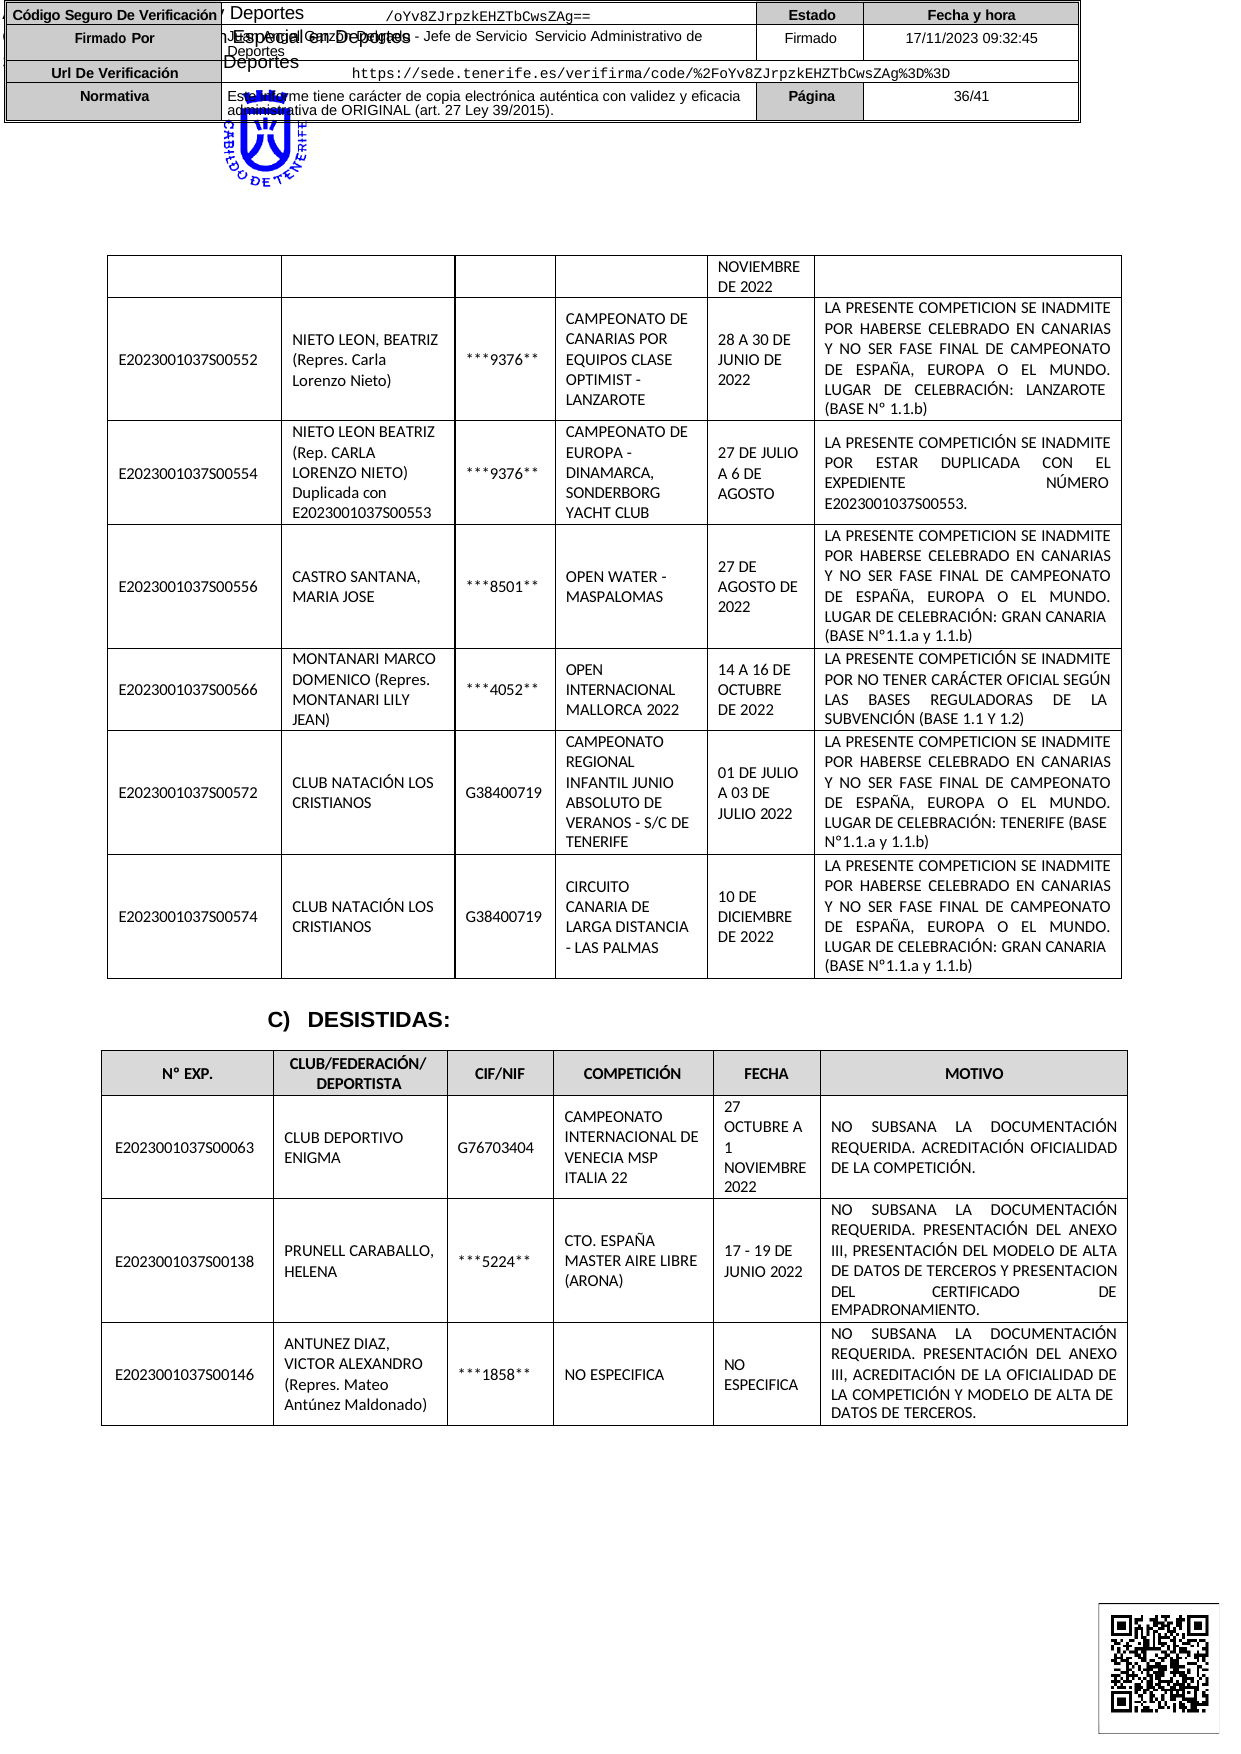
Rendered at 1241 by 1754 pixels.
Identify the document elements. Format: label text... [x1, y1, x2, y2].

table_cell G76703404 [448, 1096, 553, 1198]
table_cell 27 DE AGOSTO DE 2022 [708, 525, 814, 647]
table_cell NO SUBSANA LA DOCUMENTACIÓN REQUERIDA. ACREDITACIÓN OFICIALIDAD DE LA COMPETICIÓN. [821, 1096, 1127, 1198]
table_cell LA PRESENTE COMPETICION SE INADMITE POR HABERSE CELEBRADO EN CANARIAS Y NO SER FASE FINAL DE CAMPEONATO DE ESPAÑA, EUROPA O EL MUNDO. LUGAR DE CELEBRACIÓN: GRAN CANARIA (BASE Nº1.1.a y 1.1.b) [815, 525, 1121, 647]
table_cell CLUB NATACIÓN LOS CRISTIANOS [282, 731, 454, 854]
table_cell NO ESPECIFICA [714, 1323, 820, 1425]
table_cell 01 DE JULIO A 03 DE JULIO 2022 [708, 731, 814, 854]
table_cell G38400719 [456, 731, 555, 854]
table_cell 10 DE DICIEMBRE DE 2022 [708, 855, 814, 978]
table_cell ***9376** [456, 421, 555, 523]
table_cell E2023001037S00574 [108, 855, 281, 978]
table_cell NO ESPECIFICA [554, 1323, 713, 1425]
table_cell LA PRESENTE COMPETICIÓN SE INADMITE POR NO TENER CARÁCTER OFICIAL SEGÚN LAS BASES REGULADORAS DE LA SUBVENCIÓN (BASE 1.1 Y 1.2) [815, 649, 1121, 730]
table_cell LA PRESENTE COMPETICION SE INADMITE POR HABERSE CELEBRADO EN CANARIAS Y NO SER FASE FINAL DE CAMPEONATO DE ESPAÑA, EUROPA O EL MUNDO. LUGAR DE CELEBRACIÓN: GRAN CANARIA (BASE Nº1.1.a y 1.1.b) [815, 855, 1121, 978]
table_header Nº EXP. [102, 1051, 273, 1095]
table_cell CLUB NATACIÓN LOS CRISTIANOS [282, 855, 454, 978]
table_header CIF/NIF [448, 1051, 553, 1095]
table_cell NO SUBSANA LA DOCUMENTACIÓN REQUERIDA. PRESENTACIÓN DEL ANEXO III, PRESENTACIÓN DEL MODELO DE ALTA DE DATOS DE TERCEROS Y PRESENTACION DEL CERTIFICADO DE EMPADRONAMIENTO. [821, 1199, 1127, 1322]
table_header [815, 256, 1121, 297]
table_cell NIETO LEON, BEATRIZ (Repres. Carla Lorenzo Nieto) [282, 298, 454, 420]
picture [1098, 1603, 1220, 1734]
picture [223, 89, 307, 120]
table_header NOVIEMBRE DE 2022 [708, 256, 814, 297]
table_cell ANTUNEZ DIAZ, VICTOR ALEXANDRO (Repres. Mateo Antúnez Maldonado) [274, 1323, 447, 1425]
table_header MOTIVO [821, 1051, 1127, 1095]
table_cell OPEN INTERNACIONAL MALLORCA 2022 [556, 649, 707, 730]
table_cell E2023001037S00146 [102, 1323, 273, 1425]
table_cell ***1858** [448, 1323, 553, 1425]
table_cell E2023001037S00063 [102, 1096, 273, 1198]
table_cell LA PRESENTE COMPETICIÓN SE INADMITE POR ESTAR DUPLICADA CON EL EXPEDIENTE NÚMERO E2023001037S00553. [815, 421, 1121, 523]
table_header [556, 256, 707, 297]
table_cell E2023001037S00556 [108, 525, 281, 647]
table_cell NIETO LEON BEATRIZ (Rep. CARLA LORENZO NIETO) Duplicada con E2023001037S00553 [282, 421, 454, 523]
table_cell LA PRESENTE COMPETICION SE INADMITE POR HABERSE CELEBRADO EN CANARIAS Y NO SER FASE FINAL DE CAMPEONATO DE ESPAÑA, EUROPA O EL MUNDO. LUGAR DE CELEBRACIÓN: TENERIFE (BASE Nº1.1.a y 1.1.b) [815, 731, 1121, 854]
table_header CLUB/FEDERACIÓN/ DEPORTISTA [274, 1051, 447, 1095]
table_cell G38400719 [456, 855, 555, 978]
table_cell E2023001037S00554 [108, 421, 281, 523]
table_cell CASTRO SANTANA, MARIA JOSE [282, 525, 454, 647]
table_cell CAMPEONATO INTERNACIONAL DE VENECIA MSP ITALIA 22 [554, 1096, 713, 1198]
table_cell CAMPEONATO DE CANARIAS POR EQUIPOS CLASE OPTIMIST - LANZAROTE [556, 298, 707, 420]
table_cell OPEN WATER - MASPALOMAS [556, 525, 707, 647]
table_cell ***4052** [456, 649, 555, 730]
table_header [456, 256, 555, 297]
table_cell LA PRESENTE COMPETICION SE INADMITE POR HABERSE CELEBRADO EN CANARIAS Y NO SER FASE FINAL DE CAMPEONATO DE ESPAÑA, EUROPA O EL MUNDO. LUGAR DE CELEBRACIÓN: LANZAROTE (BASE Nº 1.1.b) [815, 298, 1121, 420]
table_header FECHA [714, 1051, 820, 1095]
table_header [282, 256, 454, 297]
table_cell CIRCUITO CANARIA DE LARGA DISTANCIA - LAS PALMAS [556, 855, 707, 978]
table_cell ***8501** [456, 525, 555, 647]
table_header COMPETICIÓN [554, 1051, 713, 1095]
table_cell E2023001037S00566 [108, 649, 281, 730]
table_cell NO SUBSANA LA DOCUMENTACIÓN REQUERIDA. PRESENTACIÓN DEL ANEXO III, ACREDITACIÓN DE LA OFICIALIDAD DE LA COMPETICIÓN Y MODELO DE ALTA DE DATOS DE TERCEROS. [821, 1323, 1127, 1425]
table_cell CLUB DEPORTIVO ENIGMA [274, 1096, 447, 1198]
table_cell 14 A 16 DE OCTUBRE DE 2022 [708, 649, 814, 730]
table_cell CTO. ESPAÑA MASTER AIRE LIBRE (ARONA) [554, 1199, 713, 1322]
table_cell PRUNELL CARABALLO, HELENA [274, 1199, 447, 1322]
picture [223, 123, 307, 187]
table_cell E2023001037S00552 [108, 298, 281, 420]
table_cell ***5224** [448, 1199, 553, 1322]
table_cell E2023001037S00138 [102, 1199, 273, 1322]
table_cell CAMPEONATO DE EUROPA - DINAMARCA, SONDERBORG YACHT CLUB [556, 421, 707, 523]
list DESISTIDAS: [267, 1007, 1140, 1032]
table_cell ***9376** [456, 298, 555, 420]
table_cell 27 DE JULIO A 6 DE AGOSTO [708, 421, 814, 523]
table_cell CAMPEONATO REGIONAL INFANTIL JUNIO ABSOLUTO DE VERANOS - S/C DE TENERIFE [556, 731, 707, 854]
table_cell MONTANARI MARCO DOMENICO (Repres. MONTANARI LILY JEAN) [282, 649, 454, 730]
table_header [108, 256, 281, 297]
table_cell 28 A 30 DE JUNIO DE 2022 [708, 298, 814, 420]
table_cell 27 OCTUBRE A 1 NOVIEMBRE 2022 [714, 1096, 820, 1198]
table_cell 17 - 19 DE JUNIO 2022 [714, 1199, 820, 1322]
table_cell E2023001037S00572 [108, 731, 281, 854]
